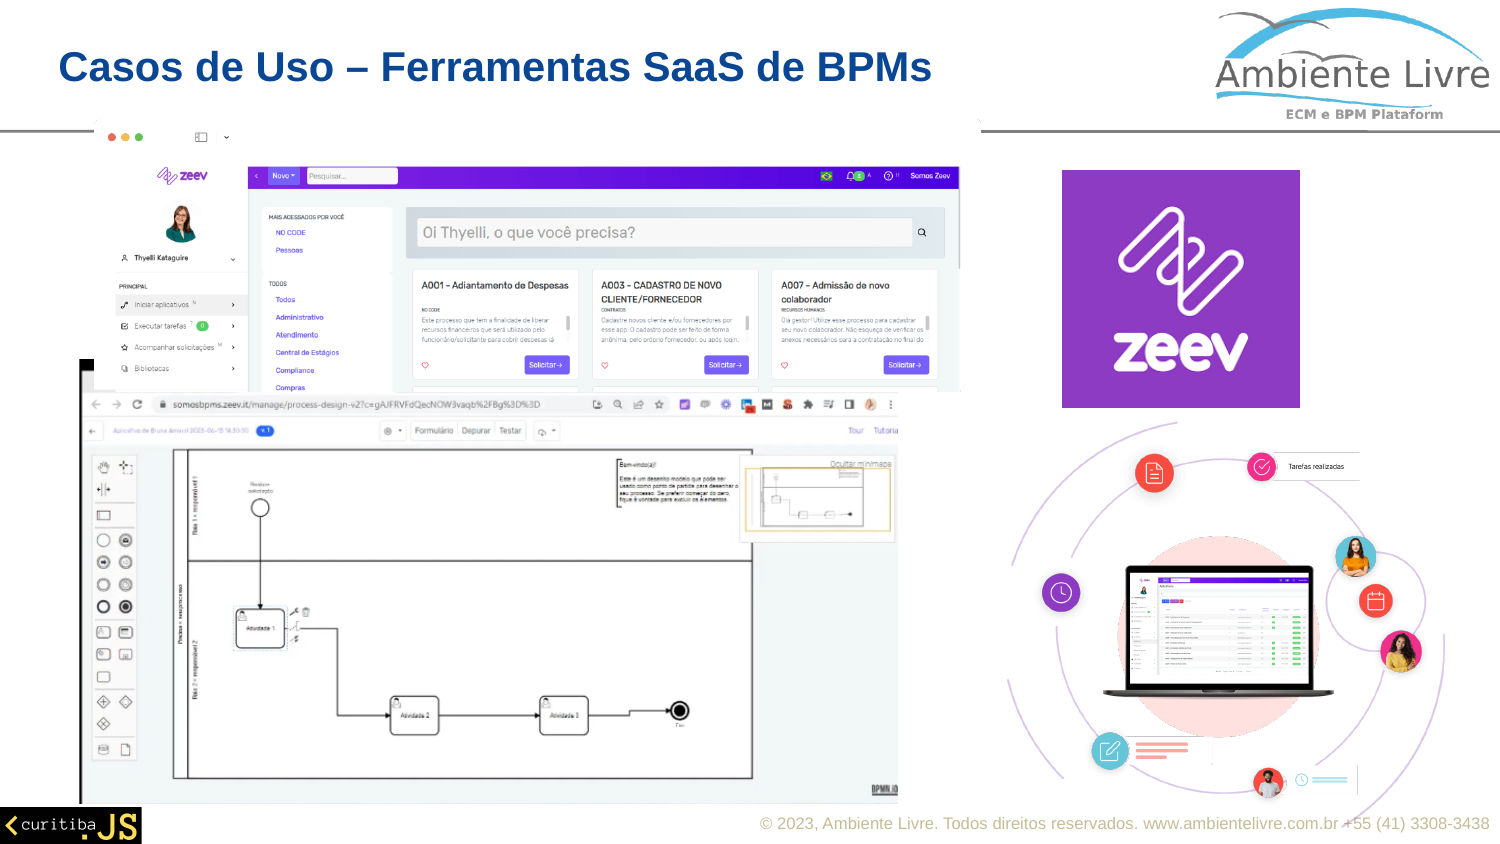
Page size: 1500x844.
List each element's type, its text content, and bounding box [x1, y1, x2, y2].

picture [70, 118, 1477, 839]
title Casos de Uso – Ferramentas SaaS de BPMs [43, 8, 1127, 129]
picture [0, 807, 142, 844]
picture [1215, 8, 1489, 119]
